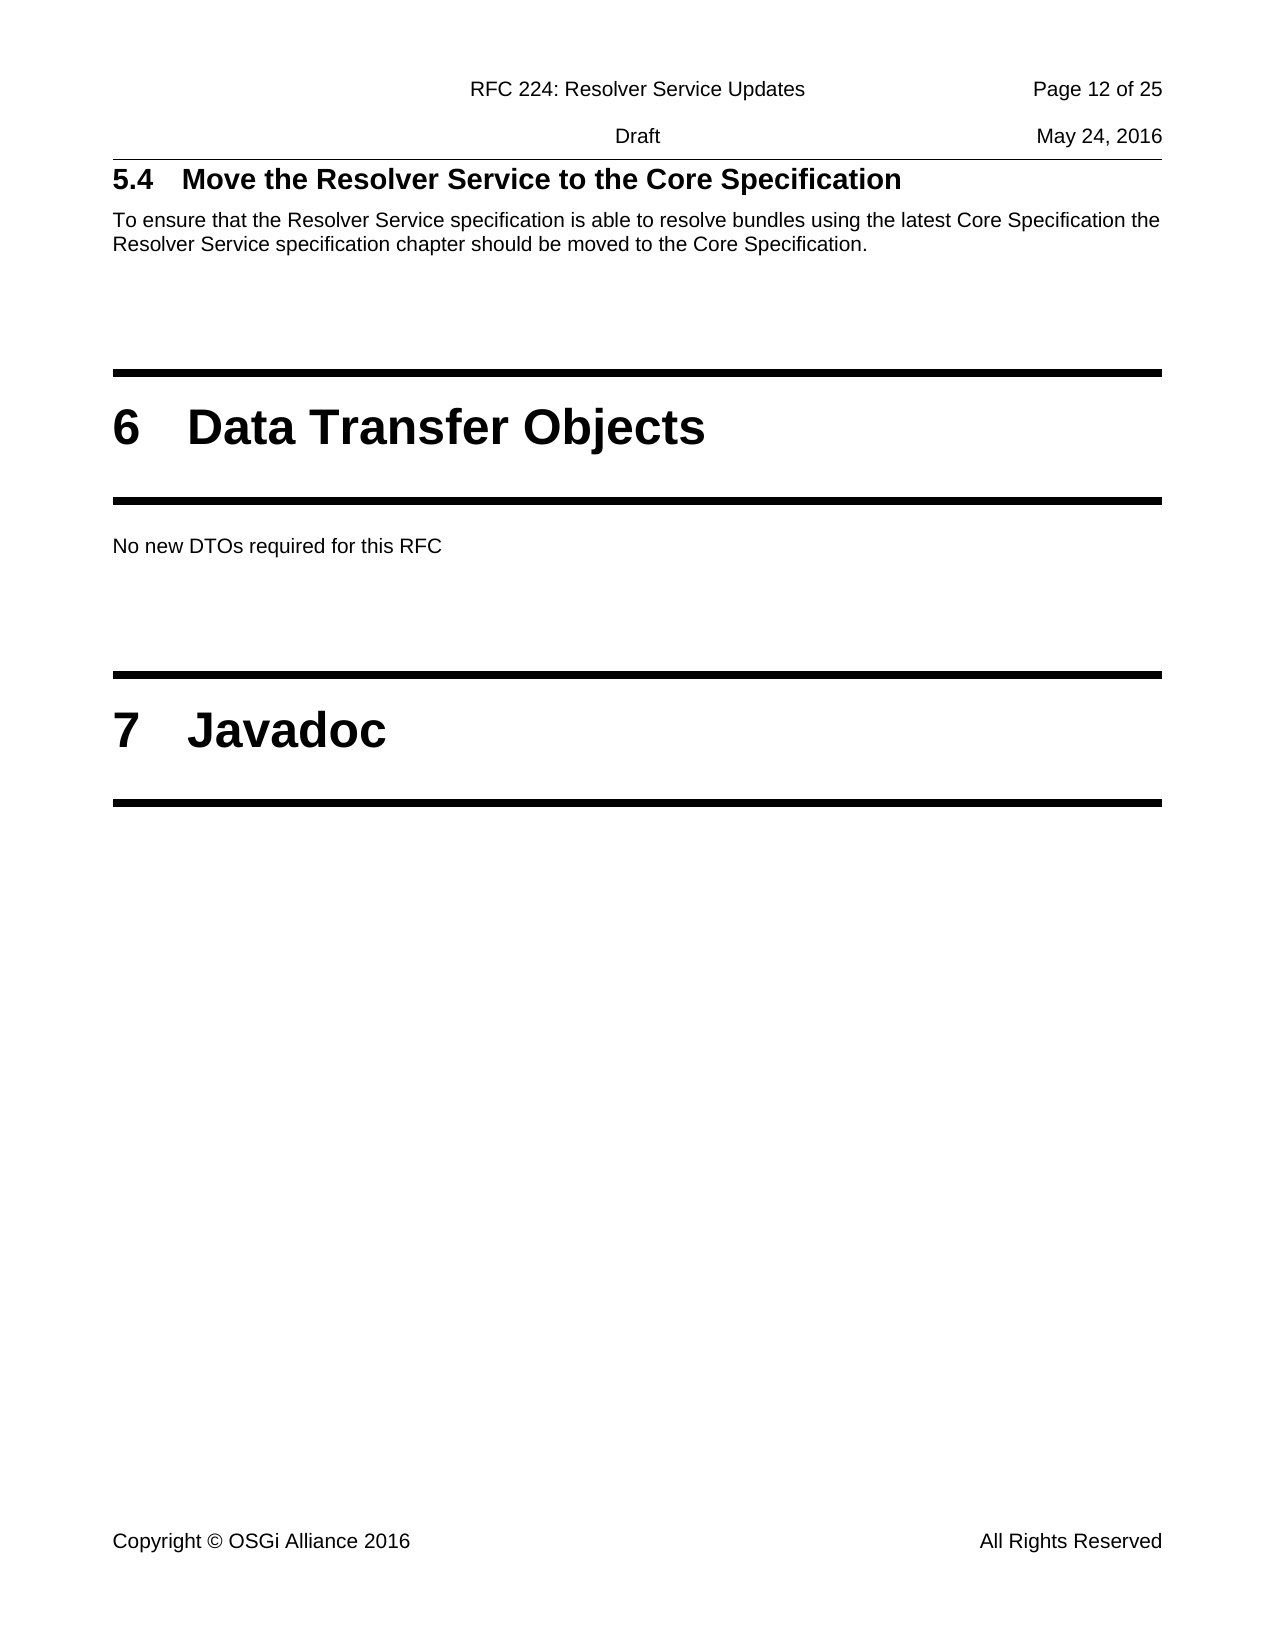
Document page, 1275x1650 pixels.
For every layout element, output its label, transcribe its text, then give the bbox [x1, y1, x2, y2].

subtitle Data Transfer Objects [112, 370, 1162, 505]
text No new DTOs required for this RFC [112, 534, 1162, 558]
text To ensure that the Resolver Service specification is able to resolve bundles using the latest Core Specification the Resolver Service specification chapter should be moved to the Core Specification. [112, 208, 1162, 256]
subtitle Move the Resolver Service to the Core Specification [112, 160, 1162, 196]
subtitle Javadoc [112, 672, 1162, 807]
